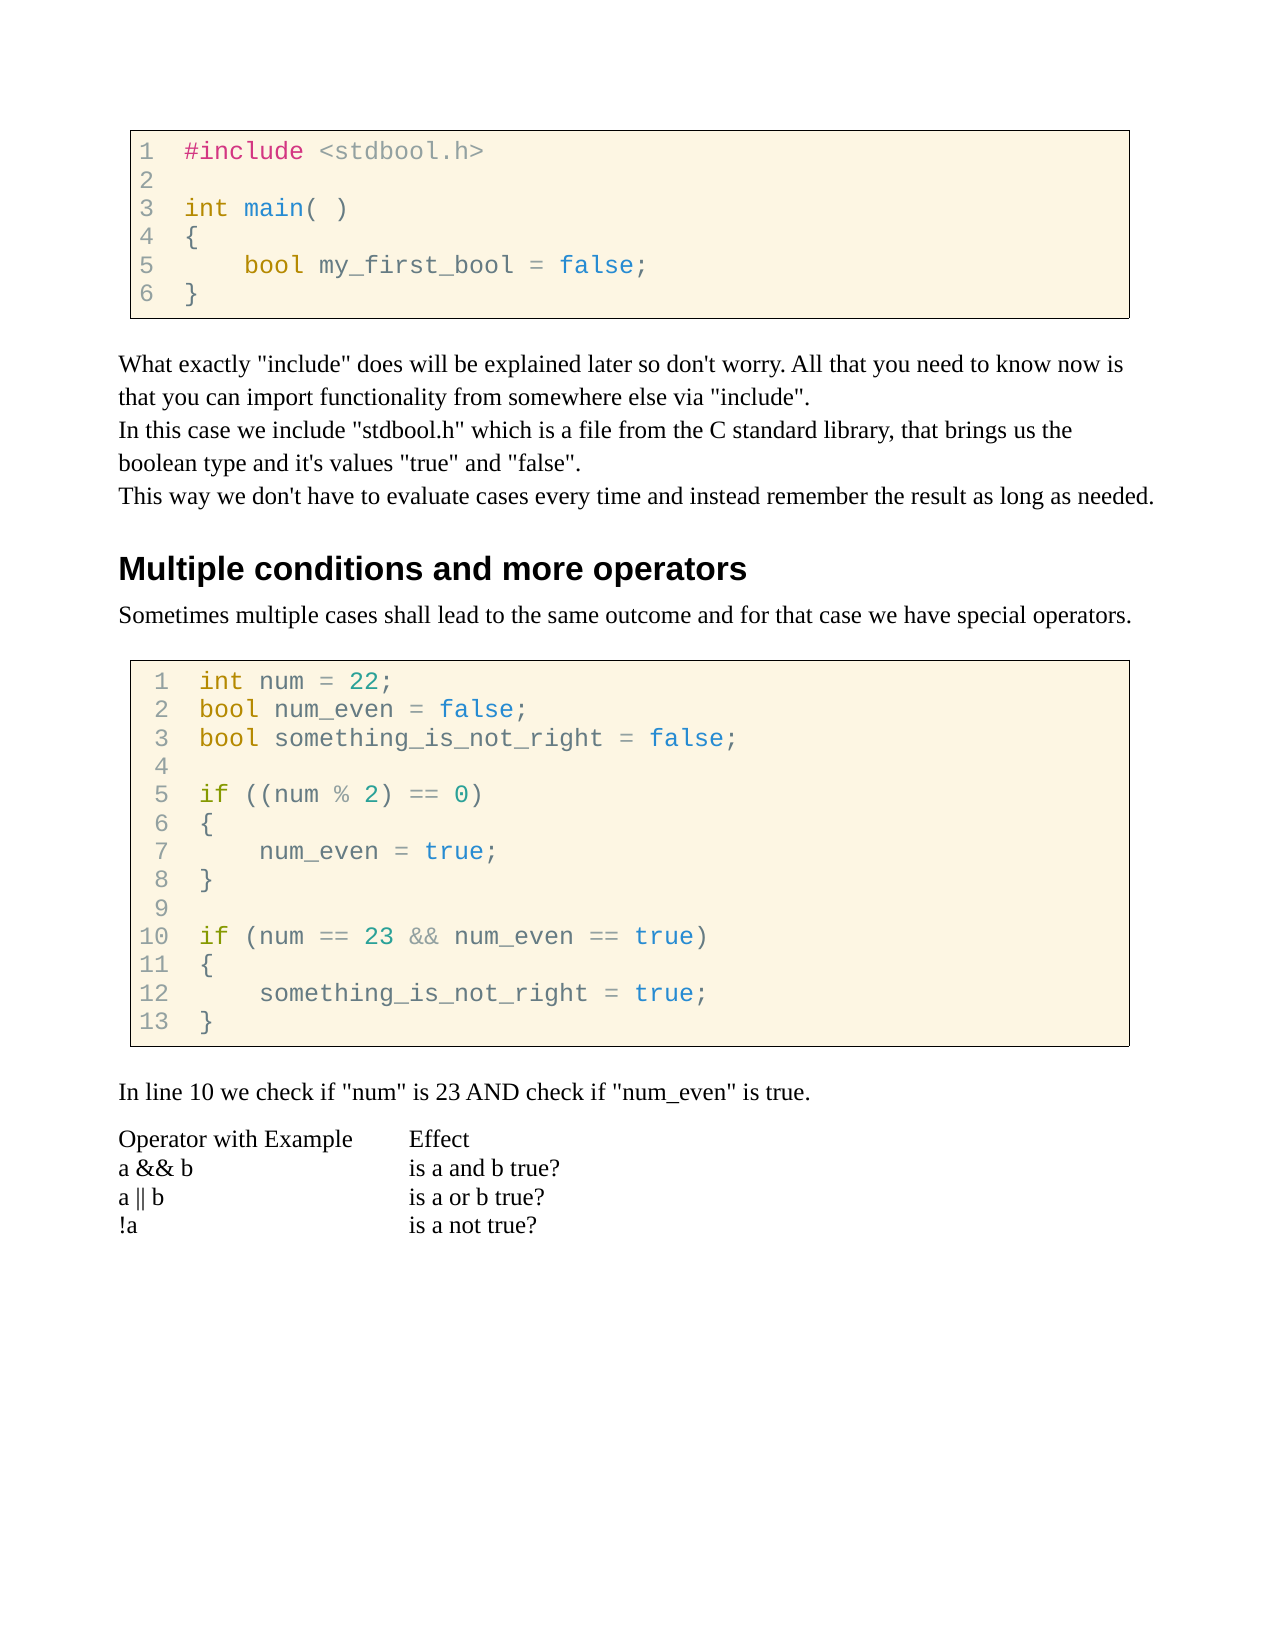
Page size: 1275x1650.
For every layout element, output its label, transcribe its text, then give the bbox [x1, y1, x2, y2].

text 2 bool num_even = false; [139, 697, 1120, 725]
text Sometimes multiple cases shall lead to the same outcome and for that case we have special operators. [118, 600, 1157, 629]
text 3 int main( ) [139, 196, 1120, 224]
text 12 something_is_not_right = true; [139, 980, 1120, 1009]
table_cell a || b [118, 1182, 409, 1211]
table_cell is a not true? [409, 1211, 1157, 1239]
text What exactly "include" does will be explained later so don't worry. All that you need to know now is that you can import functionality from somewhere else via "include". In this case we include "stdbool.h" which is a file from the C standard library, that brings us the boolean type and it's values "true" and "false". This way we don't have to evaluate cases every time and instead remember the result as long as needed. [118, 349, 1157, 509]
table_cell !a [118, 1211, 409, 1239]
table_cell is a and b true? [409, 1153, 1157, 1182]
table_cell is a or b true? [409, 1182, 1157, 1211]
table_cell a && b [118, 1153, 409, 1182]
text 7 num_even = true; [139, 839, 1120, 867]
text 4 { [139, 224, 1120, 252]
text 6 } [139, 281, 1120, 309]
text 1 int num = 22; [139, 669, 1120, 697]
text 10 if (num == 23 && num_even == true) [139, 924, 1120, 952]
text 13 } [139, 1009, 1120, 1037]
text 6 { [139, 810, 1120, 839]
text 9 [139, 895, 1120, 924]
text 11 { [139, 952, 1120, 980]
text 2 [139, 167, 1120, 196]
text 5 bool my_first_bool = false; [139, 252, 1120, 281]
text 8 } [139, 867, 1120, 895]
text 5 if ((num % 2) == 0) [139, 782, 1120, 810]
text In line 10 we check if "num" is 23 AND check if "num_even" is true. [118, 1077, 1157, 1106]
text 4 [139, 754, 1120, 782]
table_header Operator with Example [118, 1124, 409, 1153]
text 1 #include <stdbool.h> [139, 139, 1120, 167]
subtitle Multiple conditions and more operators [118, 549, 1157, 588]
text 3 bool something_is_not_right = false; [139, 725, 1120, 754]
table_header Effect [409, 1124, 1157, 1153]
